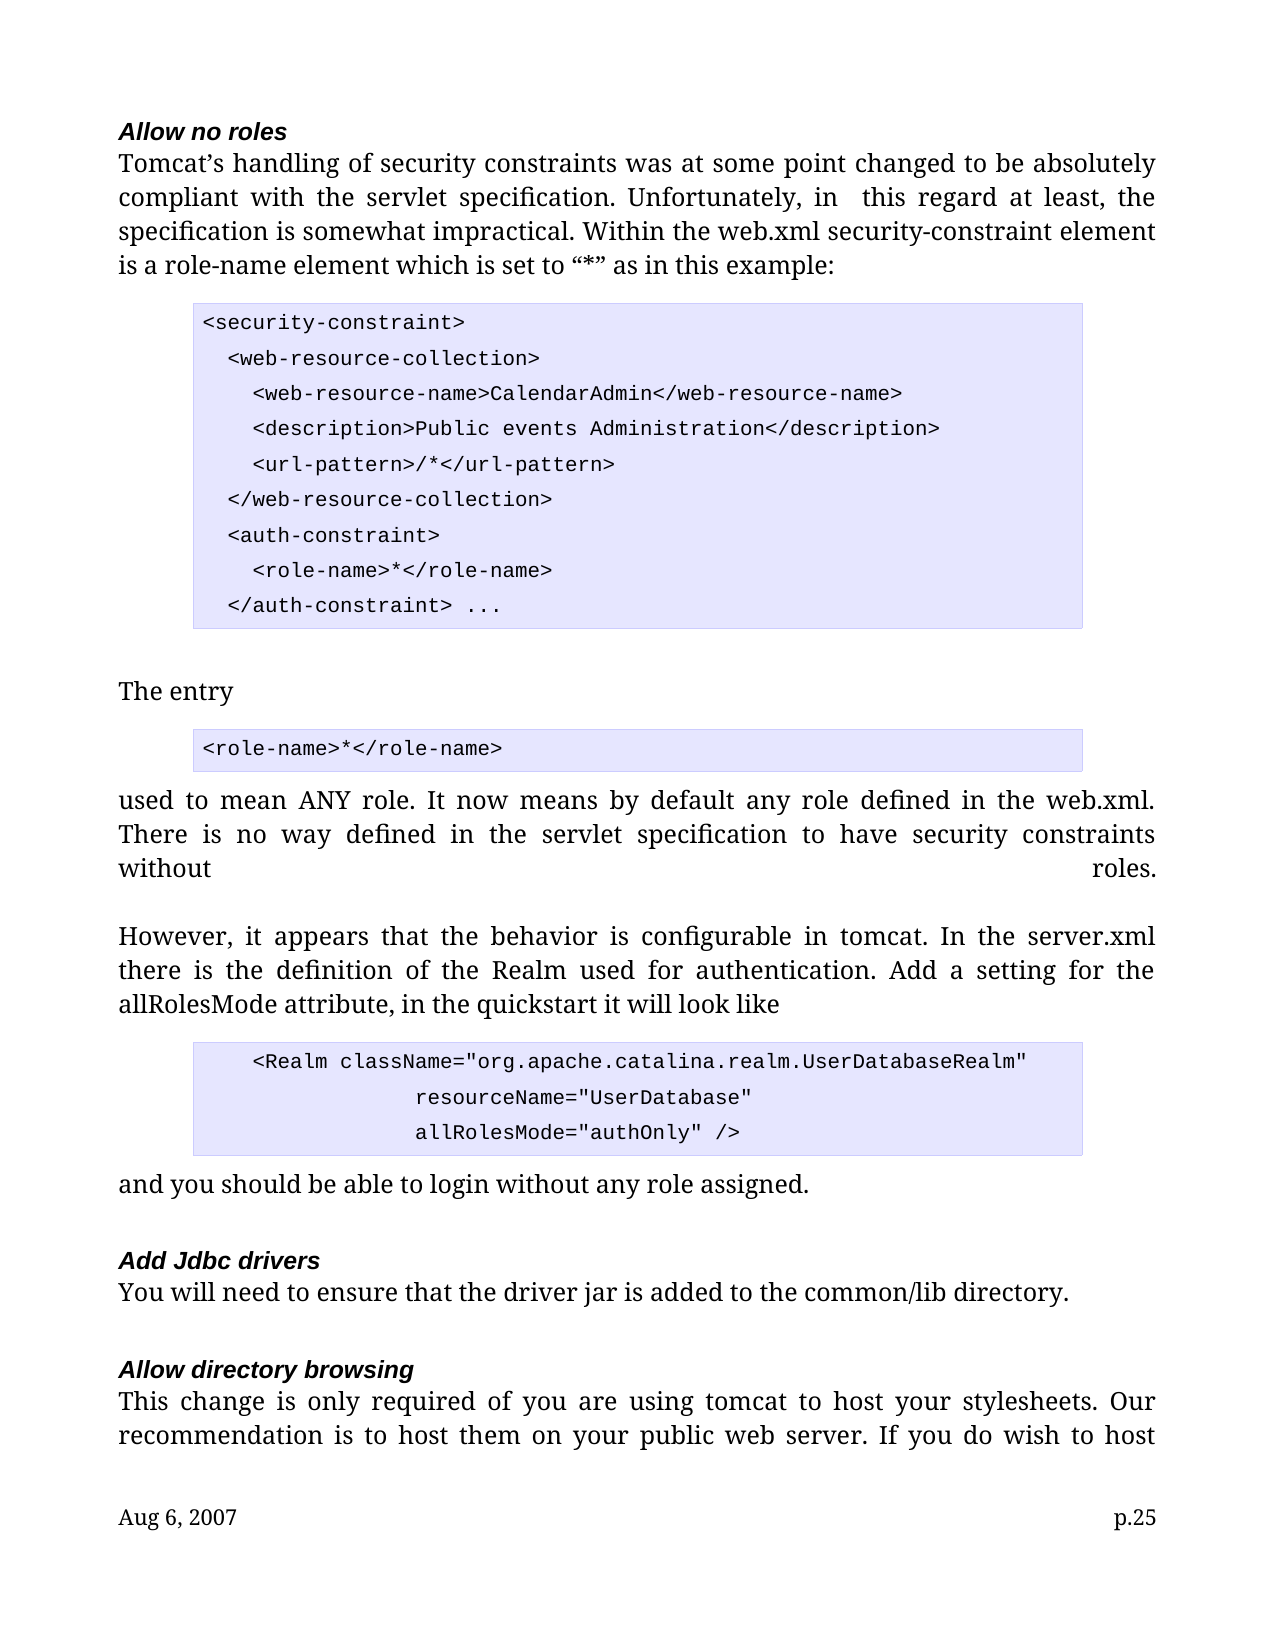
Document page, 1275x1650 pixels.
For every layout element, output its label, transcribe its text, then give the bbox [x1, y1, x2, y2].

text <Realm className="org.apache.catalina.realm.UserDatabaseRealm" resourceName="UserDatabase" allRolesMode="authOnly" /> [194, 1043, 1082, 1155]
text and you should be able to login without any role assigned. [118, 1167, 1157, 1201]
subtitle Allow no roles [118, 118, 1157, 146]
text <role-name>*</role-name> [194, 730, 1082, 771]
text <web-resource-name>CalendarAdmin</web-resource-name> [194, 374, 1082, 407]
text <web-resource-collection> [194, 338, 1082, 371]
subtitle Add Jdbc drivers [118, 1247, 1157, 1275]
text used to mean ANY role. It now means by default any role defined in the web.xml. There is no way defined in the servlet specification to have security constraints without roles. However, it appears that the behavior is configurable in tomcat. In the server.xml there is the definition of the Realm used for authentication. Add a setting for the allRolesMode attribute, in the quickstart it will look like [118, 783, 1157, 1021]
text <role-name>*</role-name> [194, 551, 1082, 584]
text This change is only required of you are using tomcat to host your stylesheets. Our recommendation is to host them on your public web server. If you do wish to host [118, 1383, 1157, 1451]
text <url-pattern>/*</url-pattern> [194, 445, 1082, 477]
text </auth-constraint> ... [194, 586, 1082, 628]
text <security-constraint> [194, 304, 1082, 336]
text Tomcat’s handling of security constraints was at some point changed to be absolutely compliant with the servlet specification. Unfortunately, in this regard at least, the specification is somewhat impractical. Within the web.xml security-constraint element is a role-name element which is set to “*” as in this example: [118, 146, 1157, 282]
text <description>Public events Administration</description> [194, 409, 1082, 442]
text You will need to ensure that the driver jar is added to the common/lib directory. [118, 1275, 1157, 1309]
text </web-resource-collection> [194, 480, 1082, 513]
subtitle Allow directory browsing [118, 1356, 1157, 1383]
text The entry [118, 640, 1157, 708]
text <auth-constraint> [194, 516, 1082, 548]
